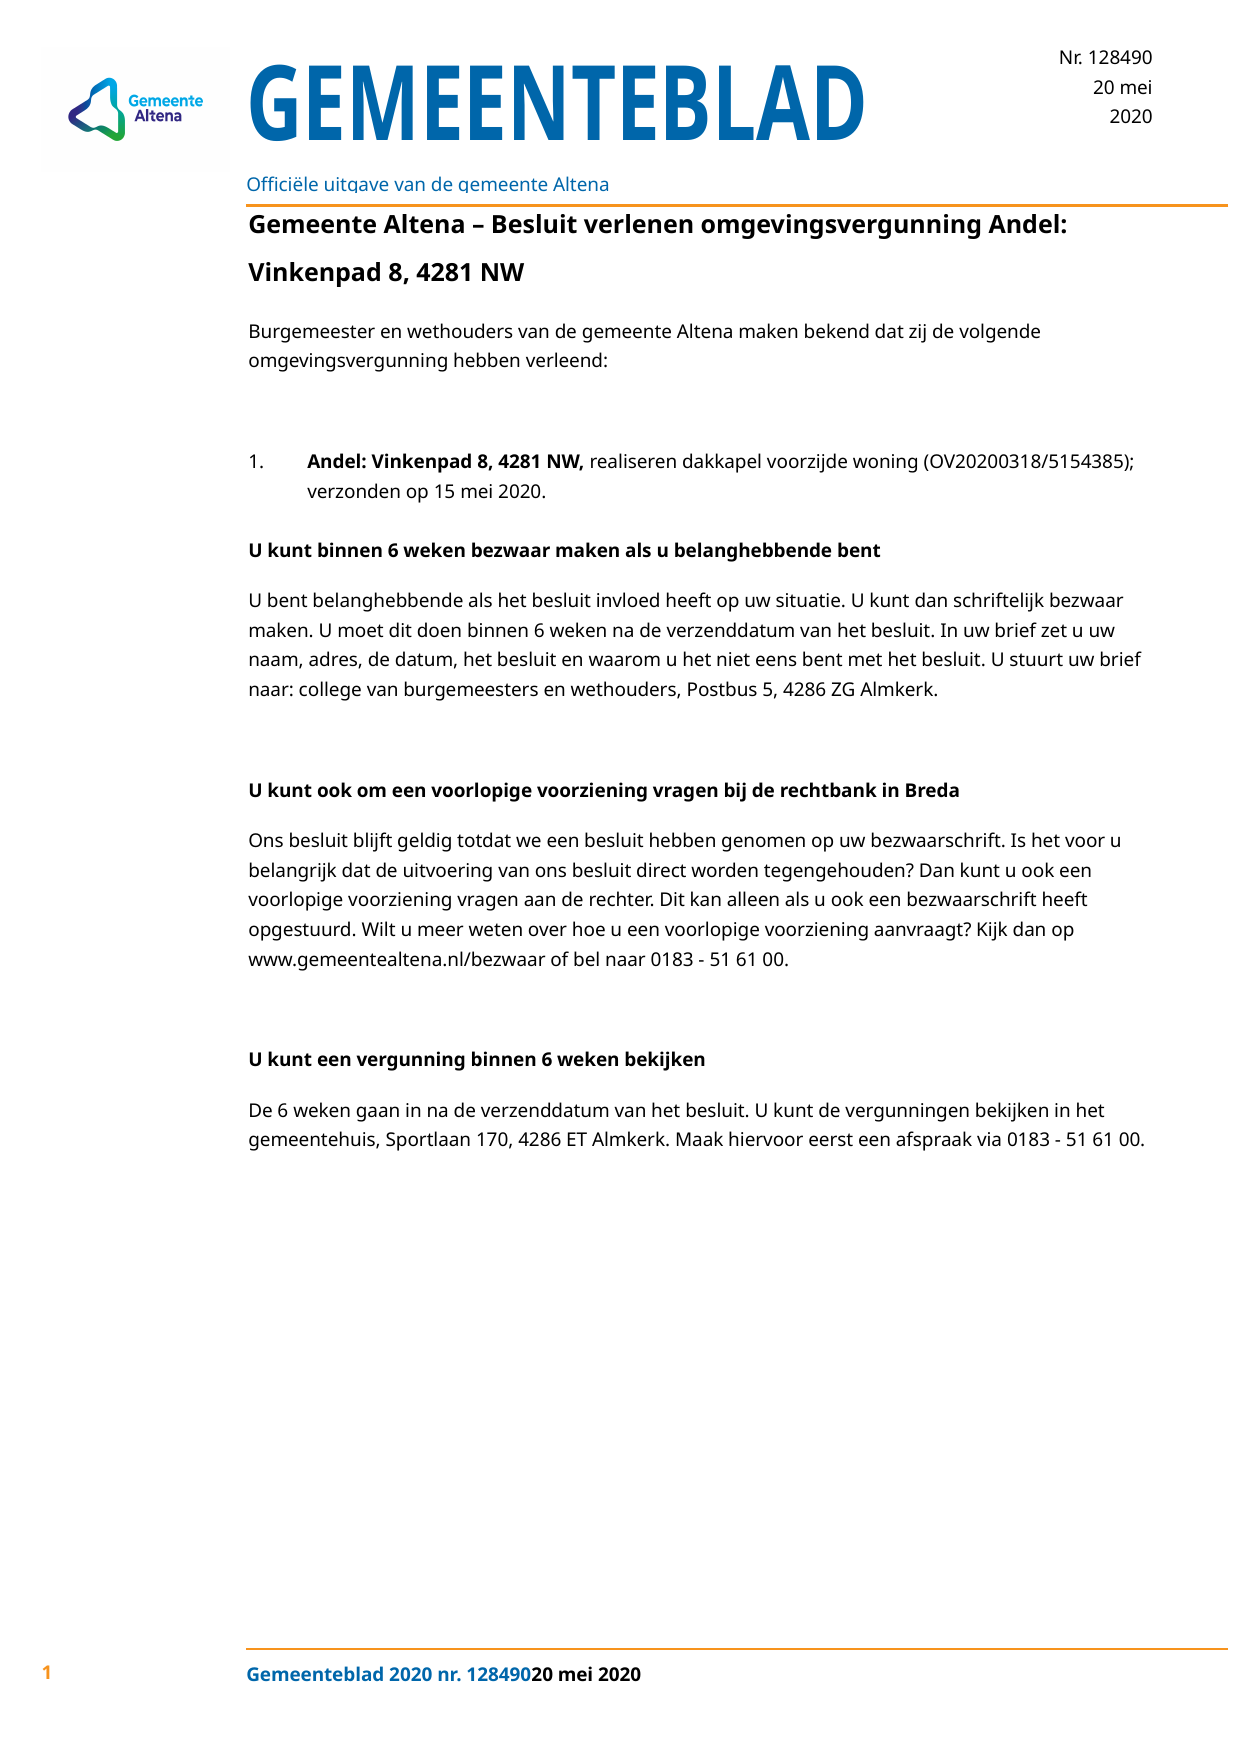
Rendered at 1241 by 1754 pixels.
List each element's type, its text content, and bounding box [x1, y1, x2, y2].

text Gemeente Altena – Besluit verlenen omgevingsvergunning Andel: Vinkenpad 8, 4281 NW [248, 207, 1152, 288]
text De 6 weken gaan in na de verzenddatum van het besluit. U kunt de vergunningen bekijken in het gemeentehuis, Sportlaan 170, 4286 ET Almkerk. Maak hiervoor eerst een afspraak via 0183 - 51 61 00. [248, 1097, 1152, 1152]
text U bent belanghebbende als het besluit invloed heeft op uw situatie. U kunt dan schriftelijk bezwaar maken. U moet dit doen binnen 6 weken na de verzenddatum van het besluit. In uw brief zet u uw naam, adres, de datum, het besluit en waarom u het niet eens bent met het besluit. U stuurt uw brief naar: college van burgemeesters en wethouders, Postbus 5, 4286 ZG Almkerk. [248, 587, 1152, 702]
text U kunt ook om een voorlopige voorziening vragen bij de rechtbank in Breda [248, 777, 1152, 803]
text Ons besluit blijft geldig totdat we een besluit hebben genomen op uw bezwaarschrift. Is het voor u belangrijk dat de uitvoering van ons besluit direct worden tegengehouden? Dan kunt u ook een voorlopige voorziening vragen aan de rechter. Dit kan alleen als u ook een bezwaarschrift heeft opgestuurd. Wilt u meer weten over hoe u een voorlopige voorziening aanvraagt? Kijk dan op www.gemeentealtena.nl/bezwaar of bel naar 0183 - 51 61 00. [248, 827, 1152, 972]
text Burgemeester en wethouders van de gemeente Altena maken bekend dat zij de volgende omgevingsvergunning hebben verleend: [248, 318, 1152, 373]
list Andel: Vinkenpad 8, 4281 NW, realiseren dakkapel voorzijde woning (OV20200318/5154385); verzonden op 15 mei 2020. [248, 448, 1152, 504]
picture [41, 47, 231, 172]
text U kunt binnen 6 weken bezwaar maken als u belanghebbende bent [248, 537, 1152, 563]
text U kunt een vergunning binnen 6 weken bekijken [248, 1047, 1152, 1072]
